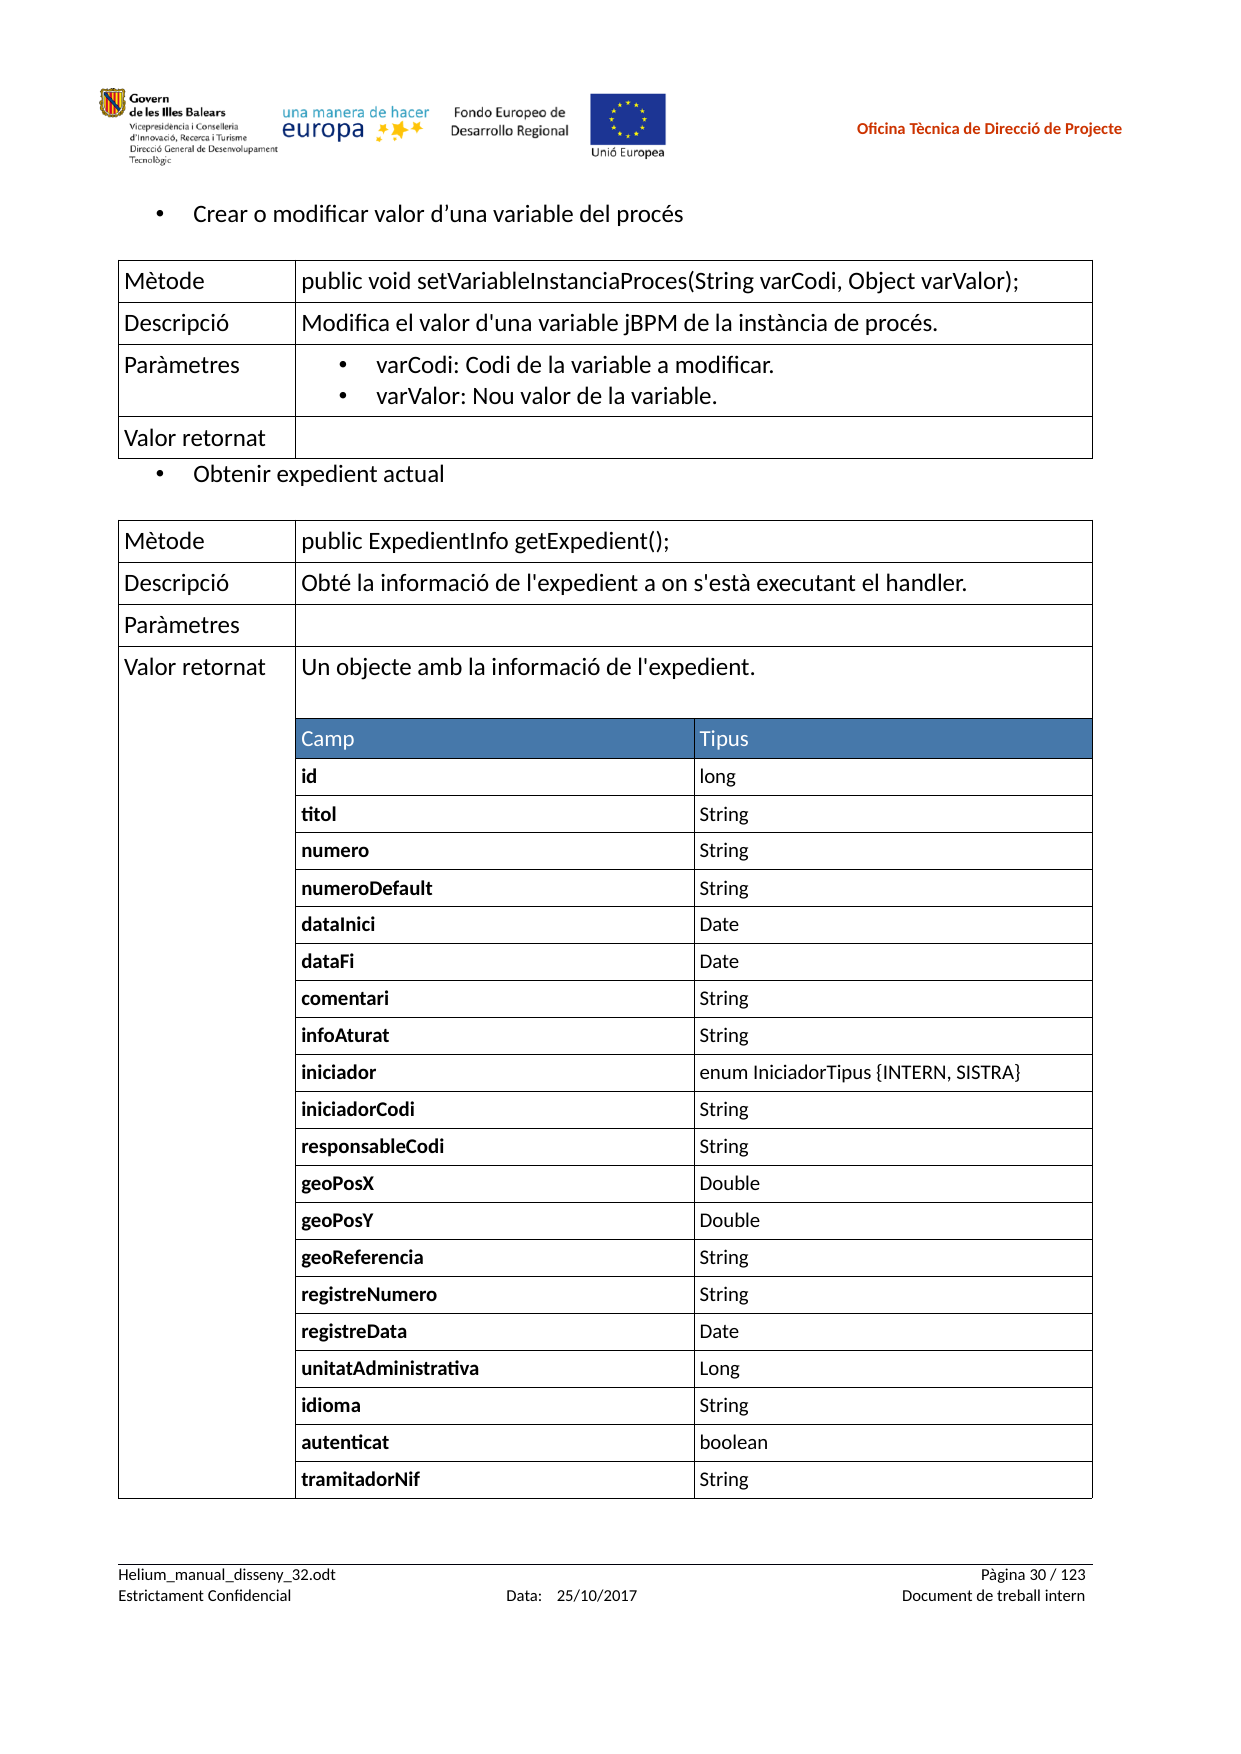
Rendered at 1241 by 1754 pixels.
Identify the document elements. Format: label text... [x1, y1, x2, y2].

table_cell long [695, 759, 1092, 795]
table_cell titol [296, 796, 694, 832]
table_cell Double [695, 1166, 1092, 1202]
table_cell iniciadorCodi [296, 1092, 694, 1128]
table_cell Valor retornat [119, 417, 295, 458]
table_cell id [296, 759, 694, 795]
picture [99, 87, 668, 166]
table_cell String [695, 796, 1092, 832]
list Obtenir expedient actual [156, 458, 1122, 489]
table_cell Double [695, 1203, 1092, 1239]
table_cell unitatAdministrativa [296, 1351, 694, 1387]
table_cell Modifica el valor d'una variable jBPM de la instància de procés. [296, 303, 1092, 344]
table_cell autenticat [296, 1425, 694, 1461]
table_cell Date [695, 1314, 1092, 1349]
table_cell String [695, 1388, 1092, 1423]
table_cell Valor retornat [119, 647, 295, 1497]
table_cell Descripció [119, 303, 295, 344]
table_cell dataFi [296, 944, 694, 980]
table_cell geoPosY [296, 1203, 694, 1239]
list Crear o modificar valor d’una variable del procés [156, 198, 1122, 229]
table_cell boolean [695, 1425, 1092, 1461]
table_cell Un objecte amb la informació de l'expedient. [296, 647, 1092, 718]
table_cell infoAturat [296, 1018, 694, 1054]
table_header public ExpedientInfo getExpedient(); [296, 521, 1092, 562]
table_cell geoReferencia [296, 1240, 694, 1276]
table_cell varCodi: Codi de la variable a modificar. varValor: Nou valor de la variable. [296, 345, 1092, 416]
table_cell String [695, 870, 1092, 906]
table_cell String [695, 981, 1092, 1017]
table_cell String [695, 833, 1092, 869]
table_cell Descripció [119, 563, 295, 604]
table_cell String [695, 1018, 1092, 1054]
table_cell Obté la informació de l'expedient a on s'està executant el handler. [296, 563, 1092, 604]
table_cell dataInici [296, 907, 694, 943]
table_cell String [695, 1240, 1092, 1276]
table_cell idioma [296, 1388, 694, 1423]
table_cell Paràmetres [119, 605, 295, 646]
table_cell String [695, 1092, 1092, 1128]
table_cell iniciador [296, 1055, 694, 1091]
table_cell numeroDefault [296, 870, 694, 906]
table_cell enum IniciadorTipus {INTERN, SISTRA} [695, 1055, 1092, 1091]
table_header public void setVariableInstanciaProces(String varCodi, Object varValor); [296, 261, 1092, 302]
table_cell Long [695, 1351, 1092, 1387]
table_cell Paràmetres [119, 345, 295, 416]
table_cell Date [695, 944, 1092, 980]
table_cell tramitadorNif [296, 1462, 694, 1497]
table_cell registreNumero [296, 1277, 694, 1313]
table_cell geoPosX [296, 1166, 694, 1202]
table_cell String [695, 1462, 1092, 1497]
table_cell [296, 417, 1092, 458]
table_cell [296, 605, 1092, 646]
table_cell comentari [296, 981, 694, 1017]
table_cell Date [695, 907, 1092, 943]
table_cell String [695, 1277, 1092, 1313]
table_header Mètode [119, 521, 295, 562]
table_cell responsableCodi [296, 1129, 694, 1165]
table_cell Camp [296, 719, 694, 758]
table_header Mètode [119, 261, 295, 302]
table_cell Tipus [695, 719, 1092, 758]
table_cell numero [296, 833, 694, 869]
table_cell String [695, 1129, 1092, 1165]
table_cell registreData [296, 1314, 694, 1349]
